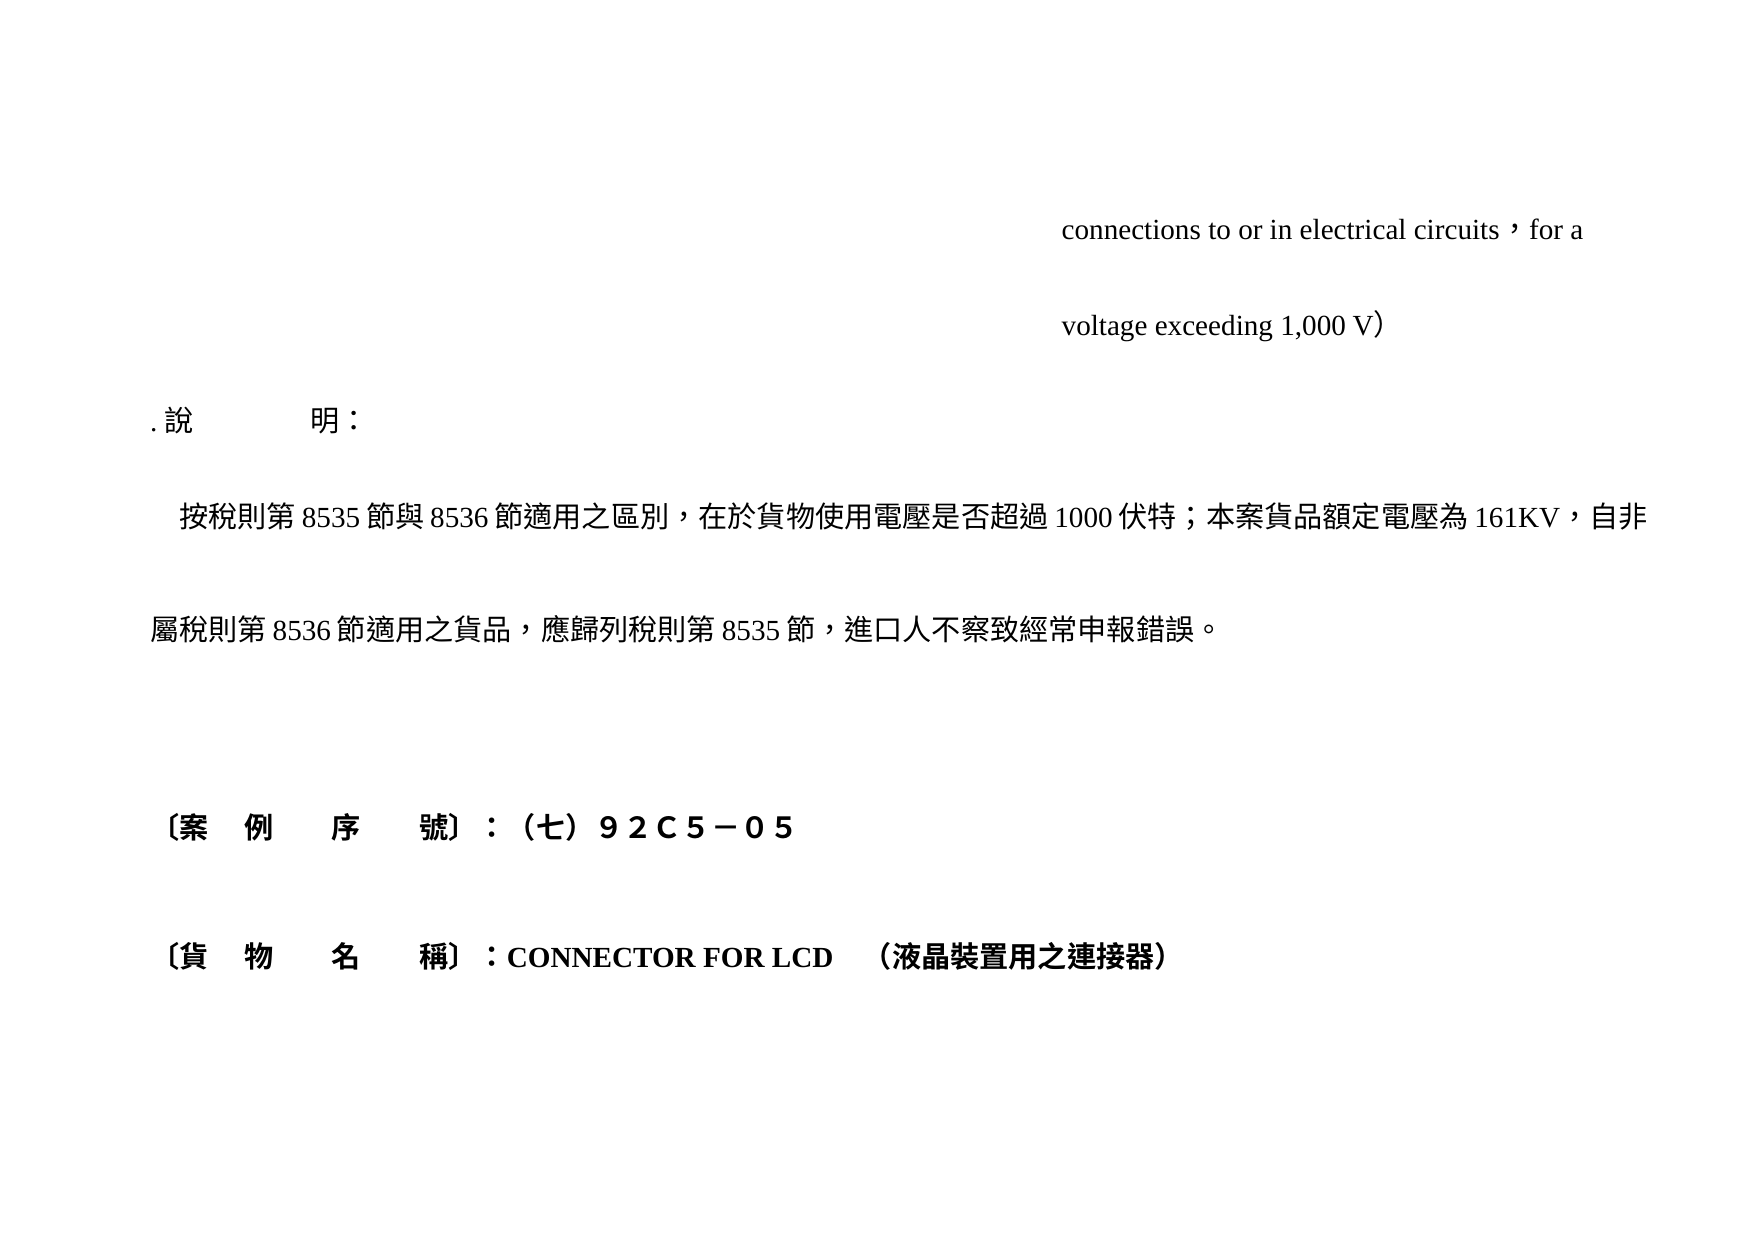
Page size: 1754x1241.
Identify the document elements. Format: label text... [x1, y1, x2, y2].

text . 說 明： [150, 381, 1656, 456]
text 〔貨 物 名 稱〕：CONNECTOR FOR LCD （液晶裝置用之連接器） [150, 917, 1656, 992]
text connections to or in electrical circuits，for a [150, 189, 1656, 264]
text voltage exceeding 1,000 V） [150, 285, 1656, 360]
text 按稅則第8535節與8536節適用之區別，在於貨物使用電壓是否超過1000伏特；本案貨品額定電壓為161KV，自非屬稅則第8536節適用之貨品，應歸列稅則第8535節，進口人不察致經常申報錯誤。 [150, 477, 1656, 665]
text 〔案 例 序 號〕：（七）９２Ｃ５－０５ [150, 788, 1656, 863]
